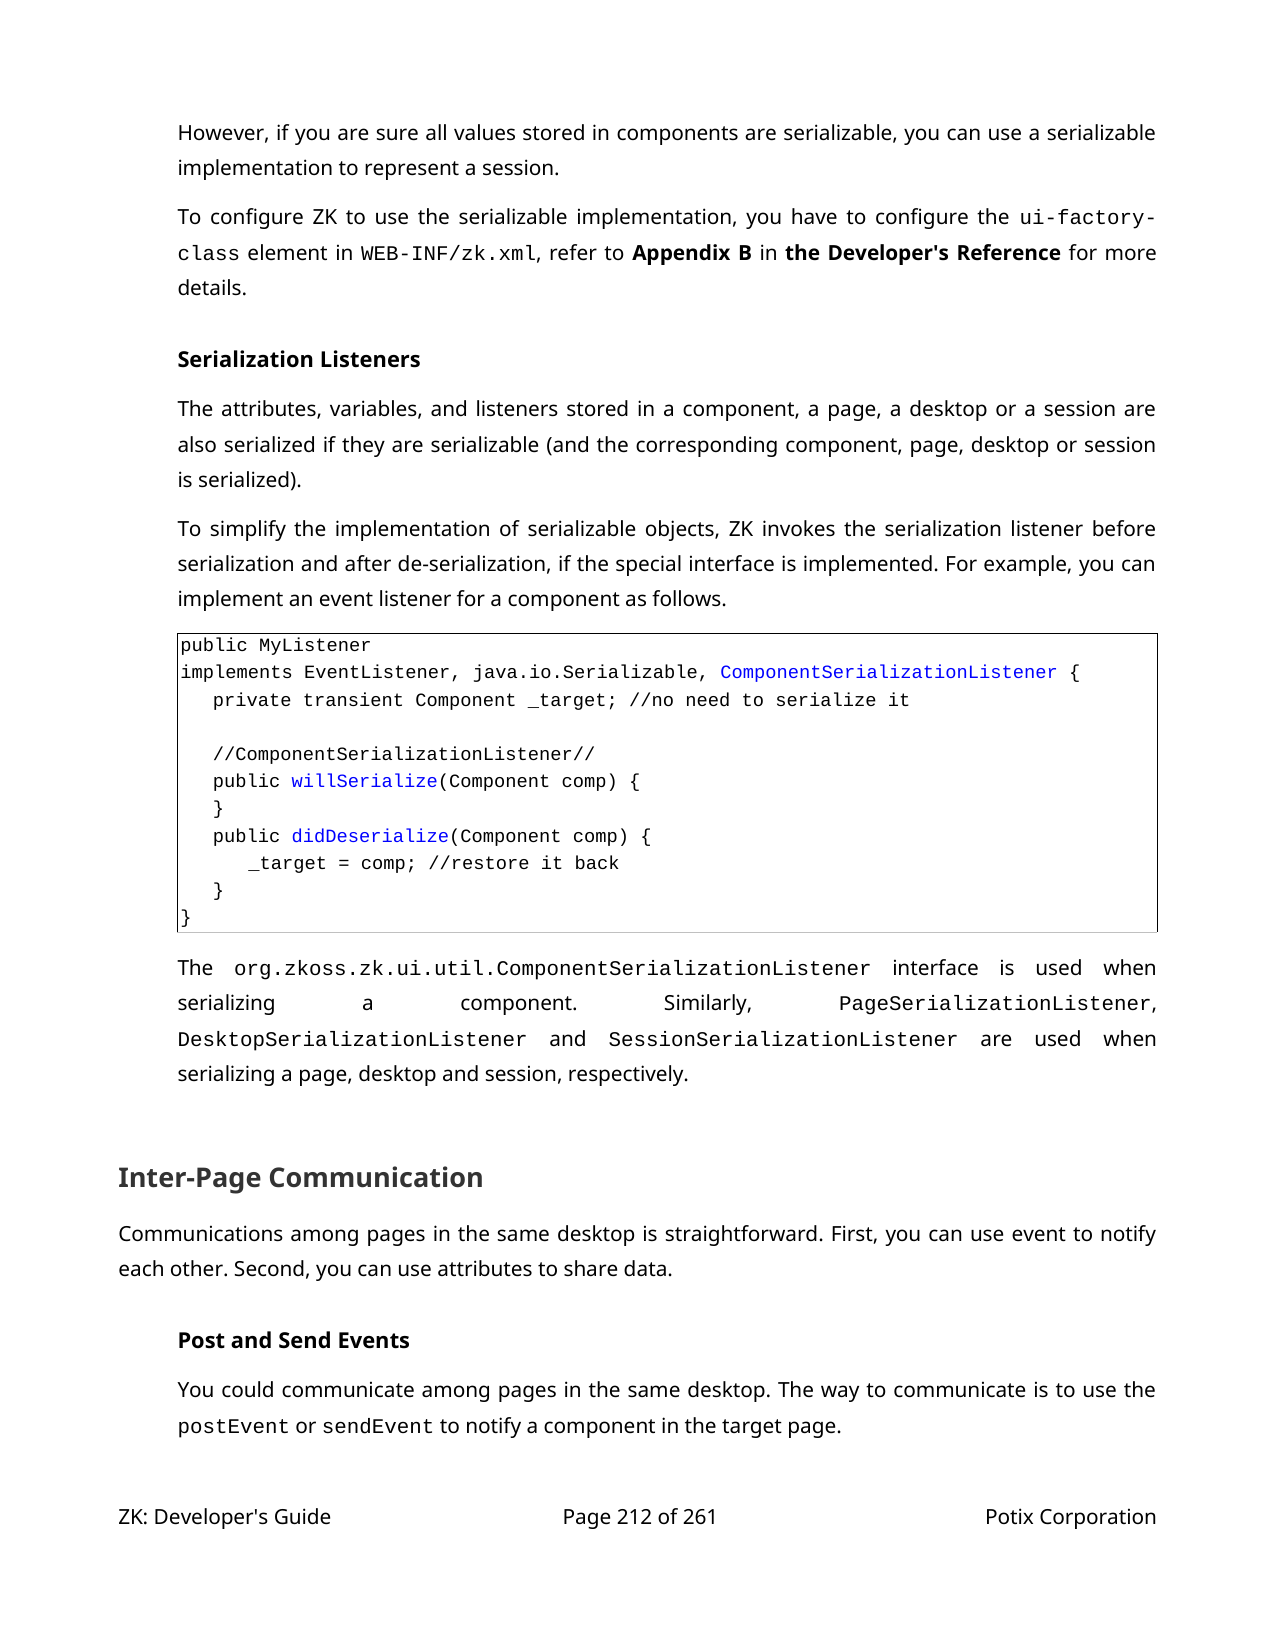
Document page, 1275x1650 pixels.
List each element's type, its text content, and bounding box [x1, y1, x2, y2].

subtitle Inter-Page Communication [118, 1158, 1157, 1195]
subtitle Serialization Listeners [177, 344, 1157, 374]
text public MyListener [178, 634, 1157, 657]
text public didDeserialize(Component comp) { [178, 823, 1157, 848]
text However, if you are sure all values stored in components are serializable, you can use a serializable implementation to represent a session. [177, 118, 1157, 182]
text The attributes, variables, and listeners stored in a component, a page, a desktop or a session are also serialized if they are serializable (and the corresponding component, page, desktop or session is serialized). [177, 394, 1157, 493]
text } [178, 878, 1157, 902]
text To simplify the implementation of serializable objects, ZK invokes the serialization listener before serialization and after de-serialization, if the special interface is implemented. For example, you can implement an event listener for a component as follows. [177, 514, 1157, 612]
text //ComponentSerializationListener// [178, 742, 1157, 766]
text The org.zkoss.zk.ui.util.ComponentSerializationListener interface is used when serializing a component. Similarly, PageSerializationListener, DesktopSerializationListener and SessionSerializationListener are used when serializing a page, desktop and session, respectively. [177, 953, 1157, 1088]
text To configure ZK to use the serializable implementation, you have to configure the ui-factory-class element in WEB-INF/zk.xml, refer to Appendix B in the Developer's Reference for more details. [177, 202, 1157, 301]
text _target = comp; //restore it back [178, 851, 1157, 875]
text } [178, 905, 1157, 932]
text public willSerialize(Component comp) { [178, 769, 1157, 793]
text You could communicate among pages in the same desktop. The way to communicate is to use the postEvent or sendEvent to notify a component in the target page. [177, 1376, 1157, 1439]
subtitle Post and Send Events [177, 1325, 1157, 1355]
text } [178, 796, 1157, 821]
text implements EventListener, java.io.Serializable, ComponentSerializationListener { [178, 660, 1157, 684]
text Communications among pages in the same desktop is straightforward. First, you can use event to notify each other. Second, you can use attributes to share data. [118, 1219, 1157, 1282]
text private transient Component _target; //no need to serialize it [178, 687, 1157, 712]
